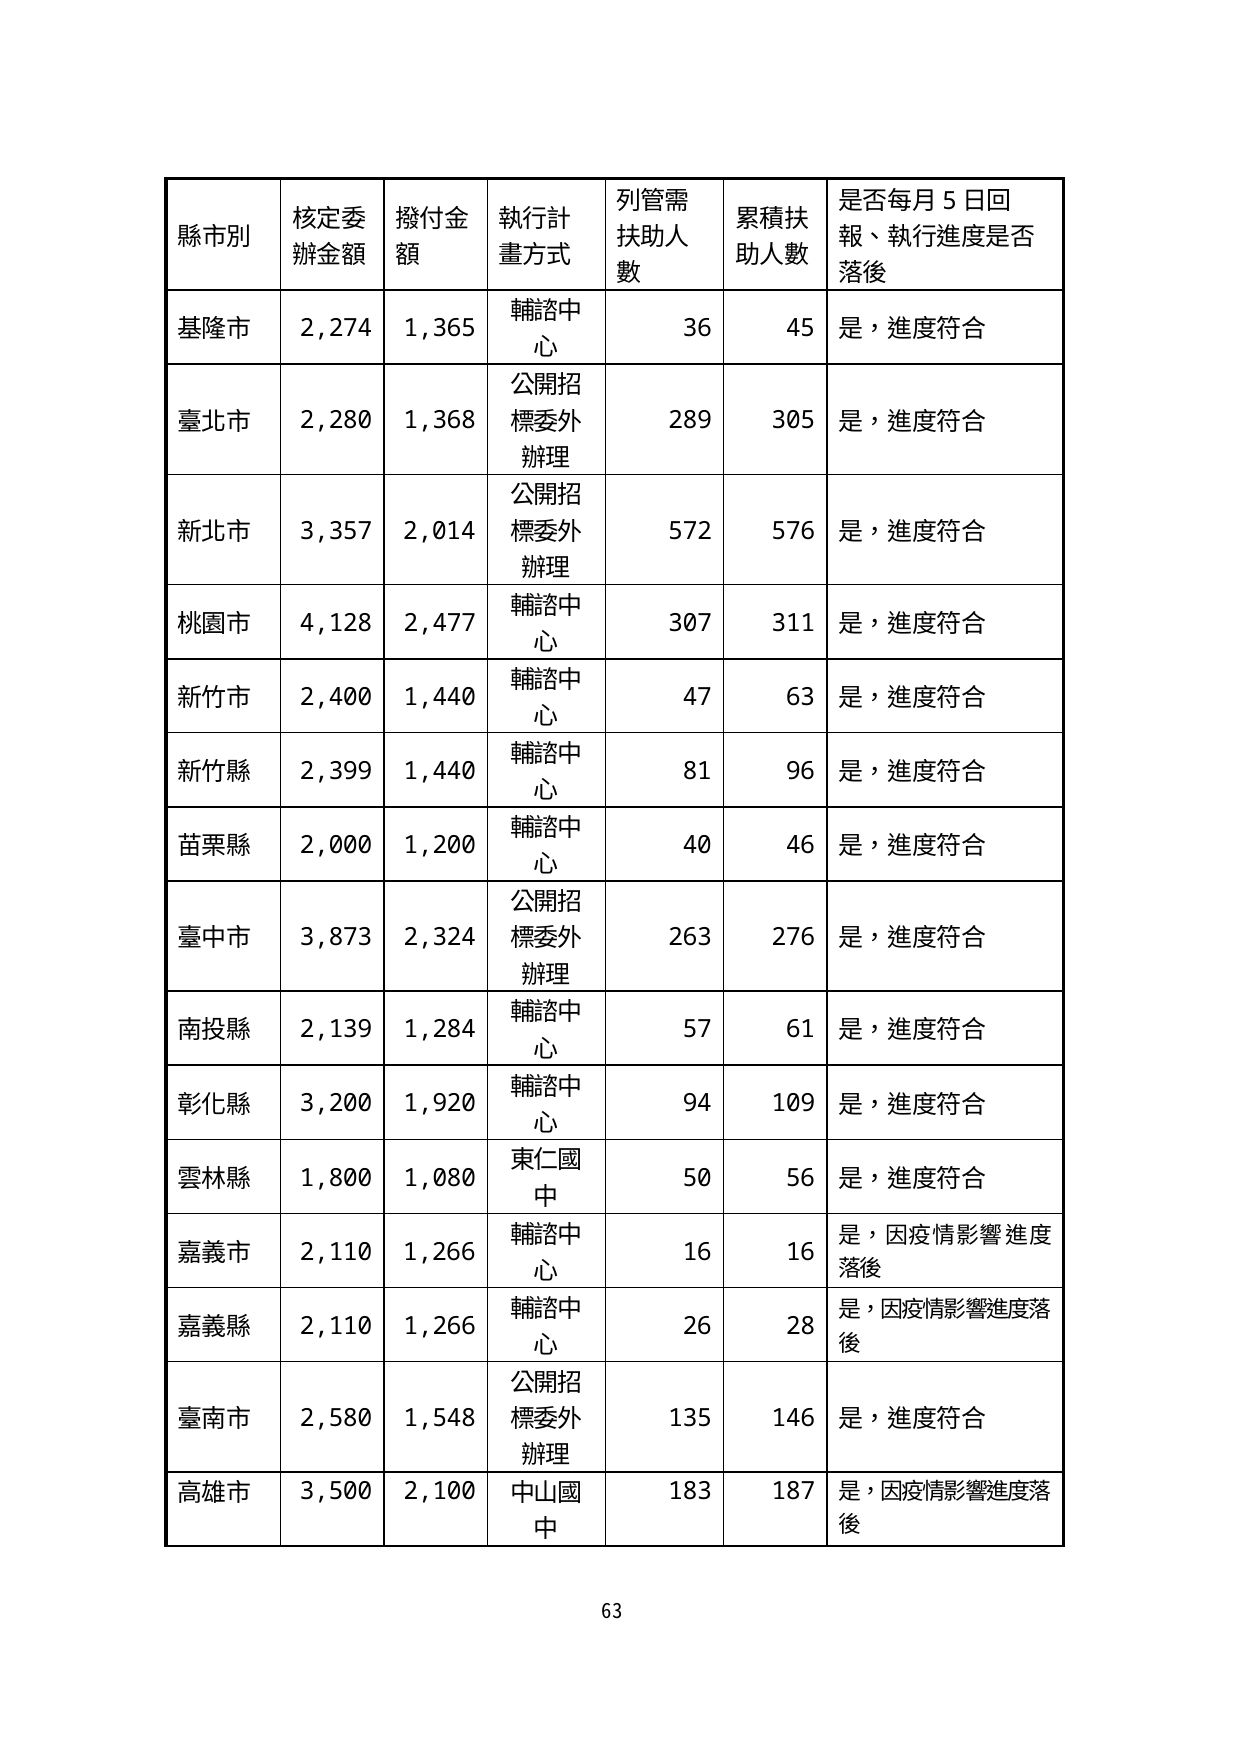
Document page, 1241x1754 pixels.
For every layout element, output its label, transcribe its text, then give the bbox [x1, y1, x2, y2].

table_cell 276 [724, 882, 826, 990]
table_header 是否每月5日回報、執行進度是否落後 [828, 180, 1062, 289]
table_cell 146 [724, 1362, 826, 1471]
table_cell 1,440 [385, 660, 487, 732]
table_cell 2,477 [385, 585, 487, 658]
table_cell 94 [606, 1066, 723, 1138]
table_cell 嘉義縣 [168, 1288, 280, 1361]
table_cell 基隆市 [168, 291, 280, 363]
table_cell 高雄市 [168, 1473, 280, 1545]
table_cell 苗栗縣 [168, 808, 280, 880]
table_cell 是，進度符合 [828, 1140, 1062, 1212]
table_cell 16 [606, 1214, 723, 1287]
table_cell 2,014 [385, 475, 487, 584]
table_cell 公開招標委外辦理 [488, 882, 605, 990]
table_cell 1,284 [385, 992, 487, 1064]
table_cell 46 [724, 808, 826, 880]
table_header 執行計畫方式 [488, 180, 605, 289]
table_cell 雲林縣 [168, 1140, 280, 1212]
table_cell 南投縣 [168, 992, 280, 1064]
table_cell 輔諮中心 [488, 291, 605, 363]
table_cell 1,920 [385, 1066, 487, 1138]
table_cell 2,400 [281, 660, 383, 732]
table_cell 彰化縣 [168, 1066, 280, 1138]
table_cell 183 [606, 1473, 723, 1545]
table_cell 是，進度符合 [828, 808, 1062, 880]
table_cell 是，進度符合 [828, 660, 1062, 732]
table_cell 是，因疫情影響進度落後 [828, 1288, 1062, 1361]
table_cell 輔諮中心 [488, 1214, 605, 1287]
table_cell 3,357 [281, 475, 383, 584]
table_cell 2,110 [281, 1288, 383, 1361]
table_cell 2,139 [281, 992, 383, 1064]
table_cell 311 [724, 585, 826, 658]
table_cell 3,500 [281, 1473, 383, 1545]
table_cell 是，進度符合 [828, 585, 1062, 658]
table_cell 新竹縣 [168, 733, 280, 806]
table_cell 187 [724, 1473, 826, 1545]
table_cell 是，進度符合 [828, 291, 1062, 363]
table_cell 57 [606, 992, 723, 1064]
table_cell 新北市 [168, 475, 280, 584]
table_cell 輔諮中心 [488, 1288, 605, 1361]
table_cell 81 [606, 733, 723, 806]
table_cell 公開招標委外辦理 [488, 1362, 605, 1471]
table_cell 576 [724, 475, 826, 584]
table_cell 26 [606, 1288, 723, 1361]
table_cell 是，進度符合 [828, 1362, 1062, 1471]
table_cell 輔諮中心 [488, 733, 605, 806]
table_cell 是，因疫情影響進度落後 [828, 1214, 1062, 1287]
table_cell 輔諮中心 [488, 1066, 605, 1138]
table_cell 263 [606, 882, 723, 990]
table_cell 1,548 [385, 1362, 487, 1471]
table_header 核定委辦金額 [281, 180, 383, 289]
table_cell 臺南市 [168, 1362, 280, 1471]
table_cell 45 [724, 291, 826, 363]
table_cell 2,274 [281, 291, 383, 363]
table_cell 是，進度符合 [828, 365, 1062, 473]
table_cell 嘉義市 [168, 1214, 280, 1287]
table_cell 96 [724, 733, 826, 806]
table_cell 2,100 [385, 1473, 487, 1545]
table_cell 是，進度符合 [828, 882, 1062, 990]
table_cell 輔諮中心 [488, 992, 605, 1064]
table_cell 輔諮中心 [488, 660, 605, 732]
table_cell 公開招標委外辦理 [488, 365, 605, 473]
table_cell 2,399 [281, 733, 383, 806]
table_cell 1,365 [385, 291, 487, 363]
table_cell 4,128 [281, 585, 383, 658]
table_cell 28 [724, 1288, 826, 1361]
table_cell 1,266 [385, 1288, 487, 1361]
table_cell 1,440 [385, 733, 487, 806]
table_cell 36 [606, 291, 723, 363]
table_cell 2,580 [281, 1362, 383, 1471]
table_cell 桃園市 [168, 585, 280, 658]
table_cell 臺北市 [168, 365, 280, 473]
table_cell 47 [606, 660, 723, 732]
table_cell 305 [724, 365, 826, 473]
table_cell 16 [724, 1214, 826, 1287]
table_cell 輔諮中心 [488, 585, 605, 658]
table_cell 40 [606, 808, 723, 880]
table_cell 1,266 [385, 1214, 487, 1287]
table_cell 是，進度符合 [828, 733, 1062, 806]
table_cell 63 [724, 660, 826, 732]
table_cell 是，進度符合 [828, 992, 1062, 1064]
table_cell 2,324 [385, 882, 487, 990]
table_cell 135 [606, 1362, 723, 1471]
table_cell 56 [724, 1140, 826, 1212]
table_header 列管需扶助人數 [606, 180, 723, 289]
table_cell 2,110 [281, 1214, 383, 1287]
table_cell 2,000 [281, 808, 383, 880]
table_cell 是，進度符合 [828, 475, 1062, 584]
table_cell 是，進度符合 [828, 1066, 1062, 1138]
table_cell 1,080 [385, 1140, 487, 1212]
table_header 撥付金額 [385, 180, 487, 289]
table_cell 1,200 [385, 808, 487, 880]
table_cell 572 [606, 475, 723, 584]
table_cell 61 [724, 992, 826, 1064]
table_cell 3,873 [281, 882, 383, 990]
table_cell 臺中市 [168, 882, 280, 990]
table_cell 2,280 [281, 365, 383, 473]
table_cell 東仁國中 [488, 1140, 605, 1212]
table_cell 中山國中 [488, 1473, 605, 1545]
table_cell 1,368 [385, 365, 487, 473]
table_cell 1,800 [281, 1140, 383, 1212]
table_cell 307 [606, 585, 723, 658]
table_cell 公開招標委外辦理 [488, 475, 605, 584]
table_cell 289 [606, 365, 723, 473]
table_cell 新竹市 [168, 660, 280, 732]
table_cell 50 [606, 1140, 723, 1212]
table_cell 3,200 [281, 1066, 383, 1138]
table_cell 是，因疫情影響進度落後 [828, 1473, 1062, 1545]
table_header 縣市別 [168, 180, 280, 289]
table_cell 109 [724, 1066, 826, 1138]
table_header 累積扶助人數 [724, 180, 826, 289]
table_cell 輔諮中心 [488, 808, 605, 880]
